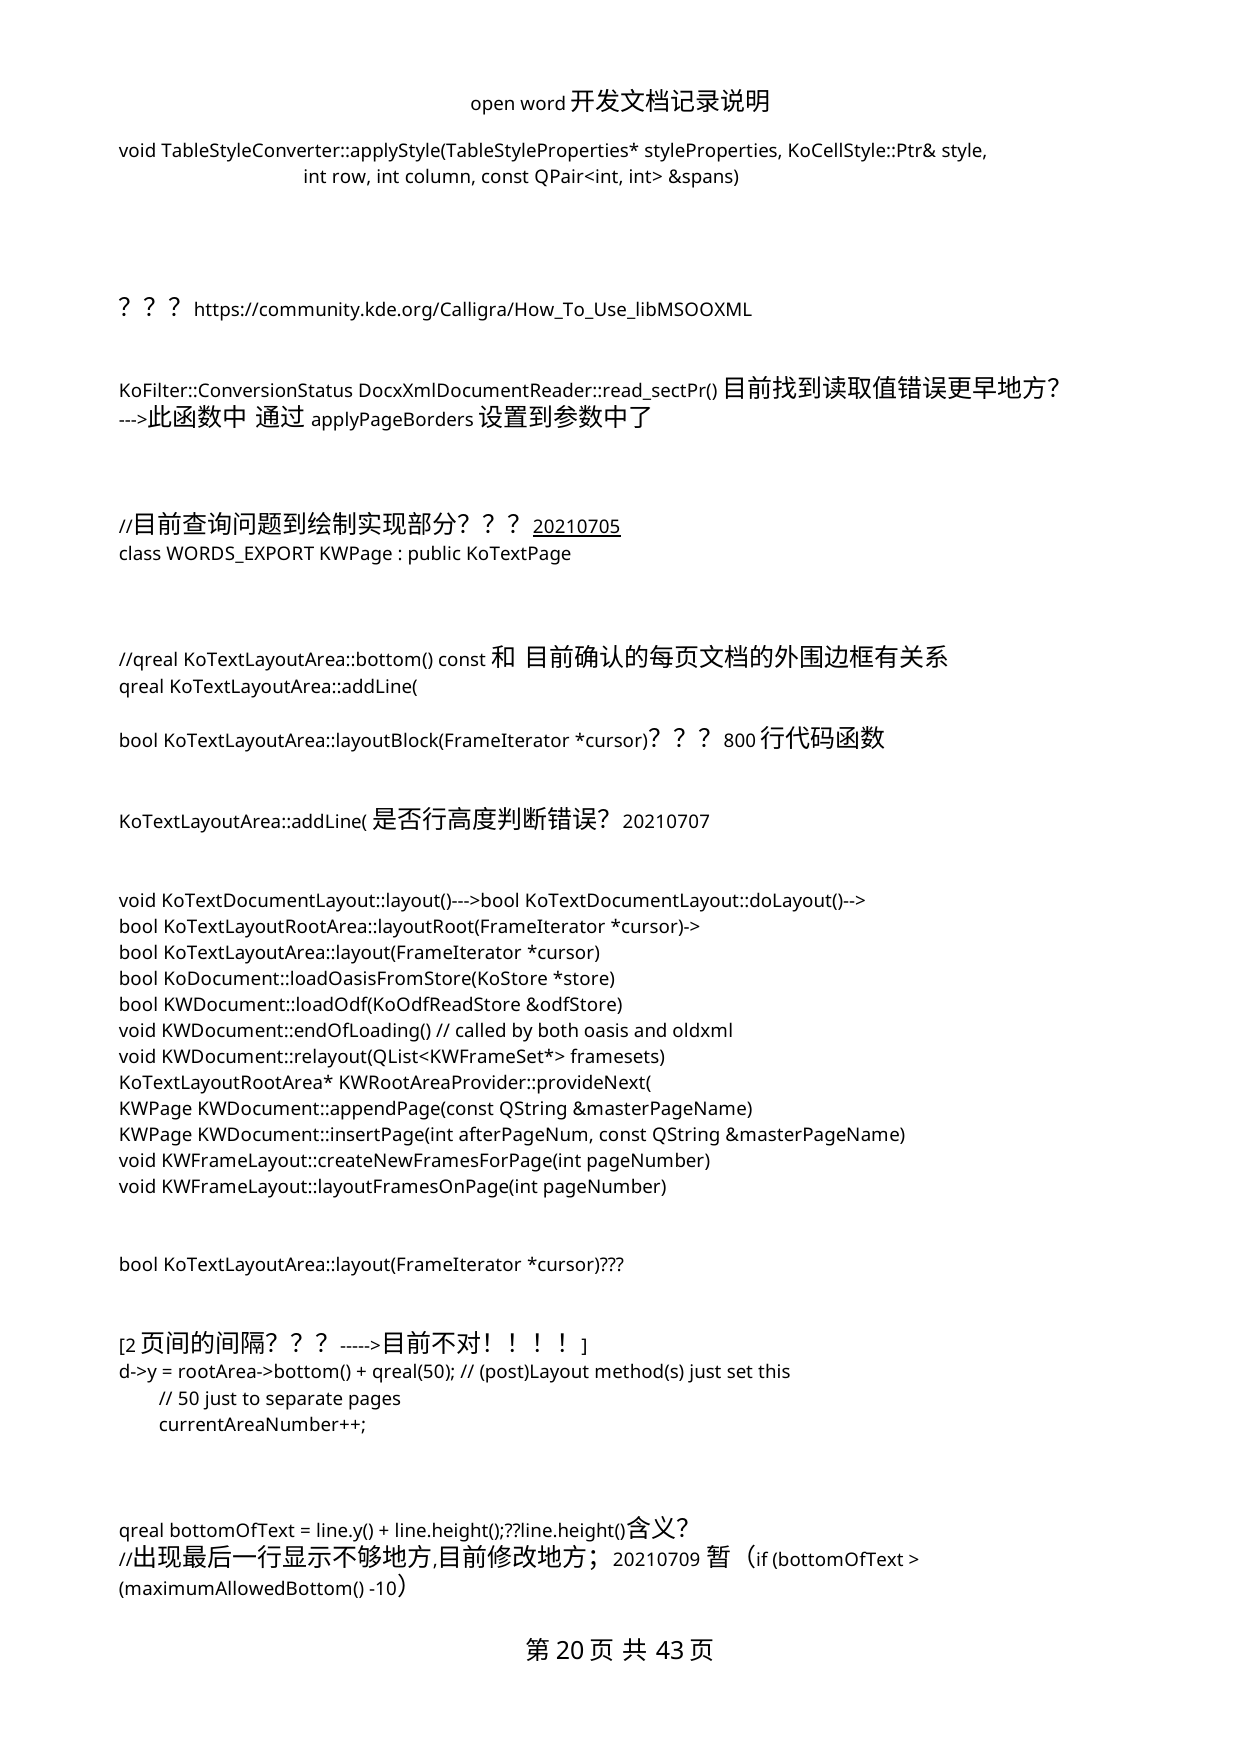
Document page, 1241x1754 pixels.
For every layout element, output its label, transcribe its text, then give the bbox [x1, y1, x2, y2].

text [2页间的间隔？？？----->目前不对！！！！] [119, 1329, 1121, 1358]
text KWPage KWDocument::appendPage(const QString &masterPageName) [119, 1095, 1121, 1121]
text class WORDS_EXPORT KWPage : public KoTextPage [119, 539, 1121, 566]
text // 50 just to separate pages [119, 1384, 1121, 1411]
text --->此函数中 通过applyPageBorders 设置到参数中了 [119, 403, 1121, 432]
text ？？？https://community.kde.org/Calligra/How_To_Use_libMSOOXML [119, 293, 1121, 322]
text qreal KoTextLayoutArea::addLine( [119, 673, 1121, 699]
text void KoTextDocumentLayout::layout()--->bool KoTextDocumentLayout::doLayout()--> [119, 887, 1121, 913]
text //qreal KoTextLayoutArea::bottom() const 和 目前确认的每页文档的外围边框有关系 [119, 644, 1121, 673]
text int row, int column, const QPair<int, int> &spans) [119, 163, 1121, 189]
text void KWFrameLayout::layoutFramesOnPage(int pageNumber) [119, 1173, 1121, 1199]
text void TableStyleConverter::applyStyle(TableStyleProperties* styleProperties, KoCellStyle::Ptr& style, [119, 137, 1121, 163]
text bool KoTextLayoutRootArea::layoutRoot(FrameIterator *cursor)-> [119, 913, 1121, 939]
text KoTextLayoutArea::addLine( 是否行高度判断错误？20210707 [119, 806, 1121, 835]
text void KWFrameLayout::createNewFramesForPage(int pageNumber) [119, 1147, 1121, 1173]
text KoTextLayoutRootArea* KWRootAreaProvider::provideNext( [119, 1069, 1121, 1095]
text qreal bottomOfText = line.y() + line.height();??line.height()含义？ [119, 1515, 1121, 1544]
text bool KoDocument::loadOasisFromStore(KoStore *store) [119, 965, 1121, 991]
text void KWDocument::relayout(QList<KWFrameSet*> framesets) [119, 1043, 1121, 1069]
text bool KWDocument::loadOdf(KoOdfReadStore &odfStore) [119, 991, 1121, 1017]
text currentAreaNumber++; [119, 1411, 1121, 1437]
text bool KoTextLayoutArea::layoutBlock(FrameIterator *cursor)？？？800行代码函数 [119, 725, 1121, 754]
text //出现最后一行显示不够地方,目前修改地方；20210709 暂（if (bottomOfText > (maximumAllowedBottom() -10） [119, 1544, 1121, 1602]
text KWPage KWDocument::insertPage(int afterPageNum, const QString &masterPageName) [119, 1121, 1121, 1147]
text //目前查询问题到绘制实现部分？？？20210705 [119, 511, 1121, 539]
text bool KoTextLayoutArea::layout(FrameIterator *cursor)??? [119, 1251, 1121, 1277]
text d->y = rootArea->bottom() + qreal(50); // (post)Layout method(s) just set this [119, 1358, 1121, 1384]
text KoFilter::ConversionStatus DocxXmlDocumentReader::read_sectPr() 目前找到读取值错误更早地方？ [119, 374, 1121, 403]
text void KWDocument::endOfLoading() // called by both oasis and oldxml [119, 1017, 1121, 1043]
text bool KoTextLayoutArea::layout(FrameIterator *cursor) [119, 939, 1121, 965]
